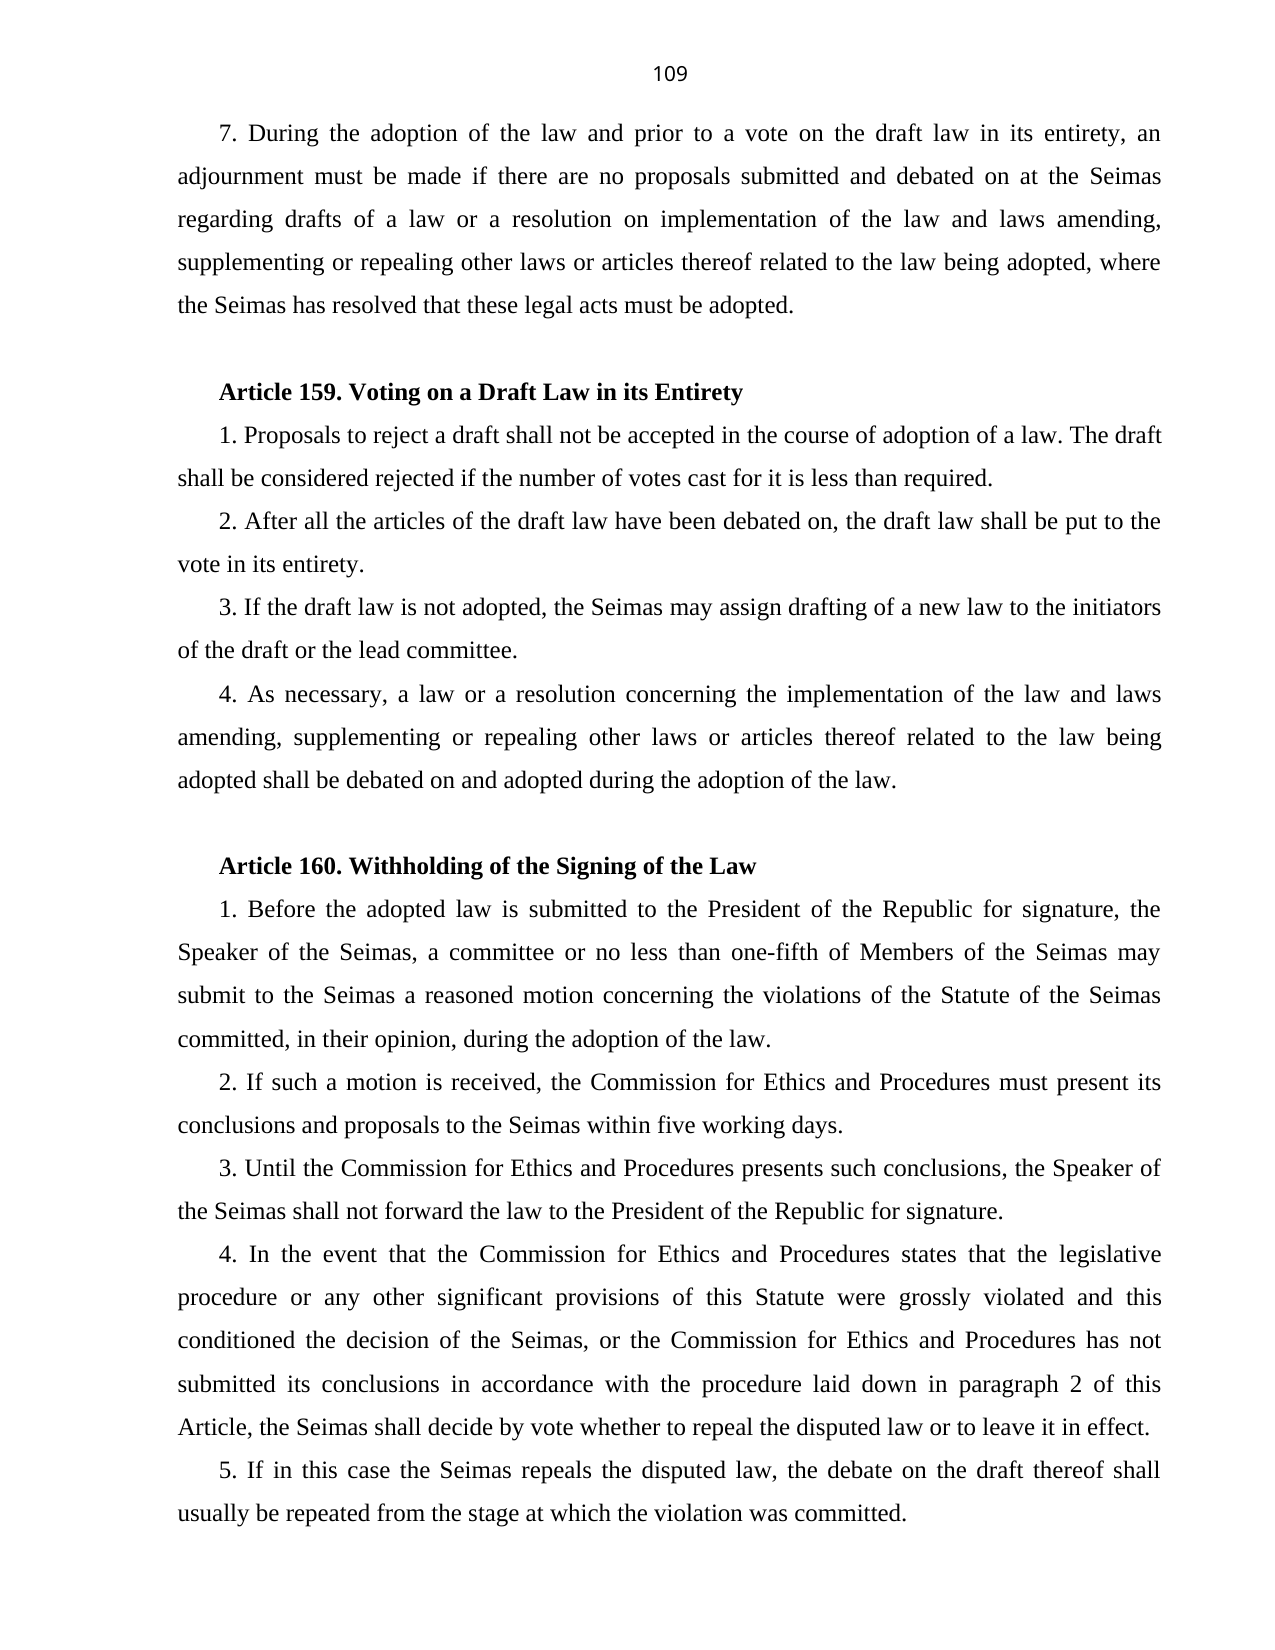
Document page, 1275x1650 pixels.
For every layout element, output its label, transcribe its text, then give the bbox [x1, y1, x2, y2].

text 1. Proposals to reject a draft shall not be accepted in the course of adoption of a law. The draft shall be considered rejected if the number of votes cast for it is less than required. [177, 420, 1163, 492]
text 5. If in this case the Seimas repeals the disputed law, the debate on the draft thereof shall usually be repeated from the stage at which the violation was committed. [177, 1455, 1163, 1527]
text Article 159. Voting on a Draft Law in its Entirety [177, 377, 1163, 406]
text 7. During the adoption of the law and prior to a vote on the draft law in its entirety, an adjournment must be made if there are no proposals submitted and debated on at the Seimas regarding drafts of a law or a resolution on implementation of the law and laws amending, supplementing or repealing other laws or articles thereof related to the law being adopted, where the Seimas has resolved that these legal acts must be adopted. [177, 118, 1163, 319]
text 2. If such a motion is received, the Commission for Ethics and Procedures must present its conclusions and proposals to the Seimas within five working days. [177, 1067, 1163, 1139]
text Article 160. Withholding of the Signing of the Law [177, 851, 1163, 880]
text 3. If the draft law is not adopted, the Seimas may assign drafting of a new law to the initiators of the draft or the lead committee. [177, 592, 1163, 664]
text 3. Until the Commission for Ethics and Procedures presents such conclusions, the Speaker of the Seimas shall not forward the law to the President of the Republic for signature. [177, 1153, 1163, 1225]
text 4. In the event that the Commission for Ethics and Procedures states that the legislative procedure or any other significant provisions of this Statute were grossly violated and this conditioned the decision of the Seimas, or the Commission for Ethics and Procedures has not submitted its conclusions in accordance with the procedure laid down in paragraph 2 of this Article, the Seimas shall decide by vote whether to repeal the disputed law or to leave it in effect. [177, 1239, 1163, 1441]
text 1. Before the adopted law is submitted to the President of the Republic for signature, the Speaker of the Seimas, a committee or no less than one-fifth of Members of the Seimas may submit to the Seimas a reasoned motion concerning the violations of the Statute of the Seimas committed, in their opinion, during the adoption of the law. [177, 894, 1163, 1052]
text 2. After all the articles of the draft law have been debated on, the draft law shall be put to the vote in its entirety. [177, 506, 1163, 578]
text 4. As necessary, a law or a resolution concerning the implementation of the law and laws amending, supplementing or repealing other laws or articles thereof related to the law being adopted shall be debated on and adopted during the adoption of the law. [177, 679, 1163, 794]
